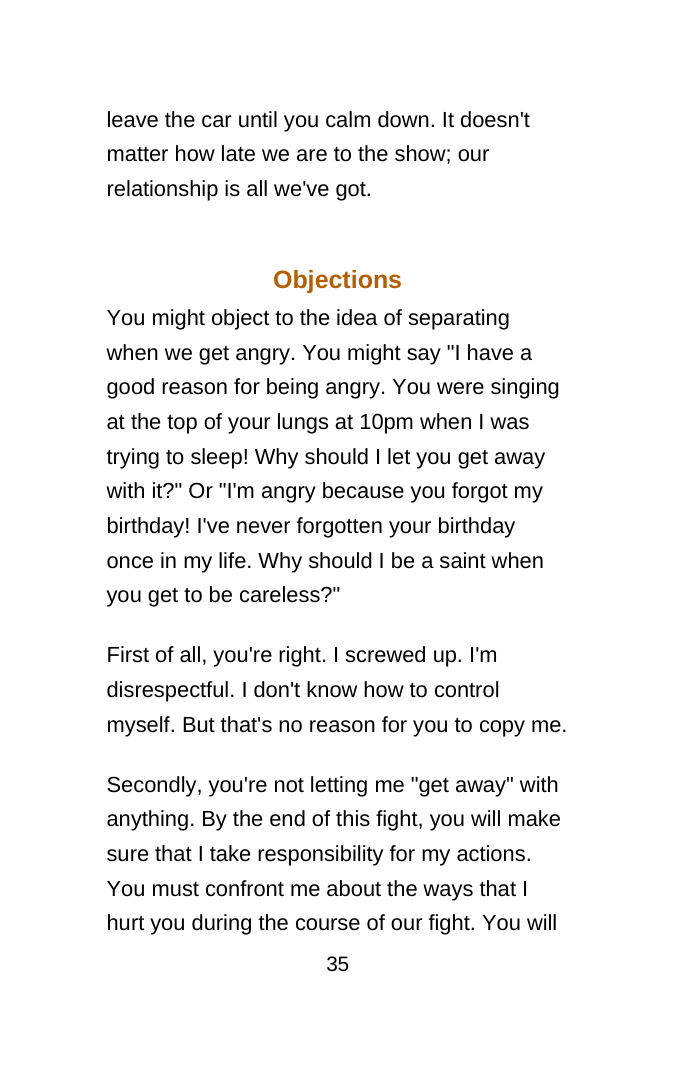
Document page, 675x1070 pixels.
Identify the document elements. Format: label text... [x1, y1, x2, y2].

text leave the car until you calm down. It doesn't matter how late we are to the show; our relationship is all we've got. [106, 106, 568, 201]
text First of all, you're right. I screwed up. I'm disrespectful. I don't know how to control myself. But that's no reason for you to copy me. [106, 642, 568, 737]
text You might object to the idea of separating when we get angry. You might say "I have a good reason for being angry. You were singing at the top of your lungs at 10pm when I was trying to sleep! Why should I let you get away with it?" Or "I'm angry because you forgot my birthday! I've never forgotten your birthday once in my life. Why should I be a saint when you get to be careless?" [106, 305, 568, 607]
subtitle Objections [106, 265, 568, 294]
text Secondly, you're not letting me "get away" with anything. By the end of this fight, you will make sure that I take responsibility for my actions. You must confront me about the ways that I hurt you during the course of our fight. You will [106, 771, 568, 935]
